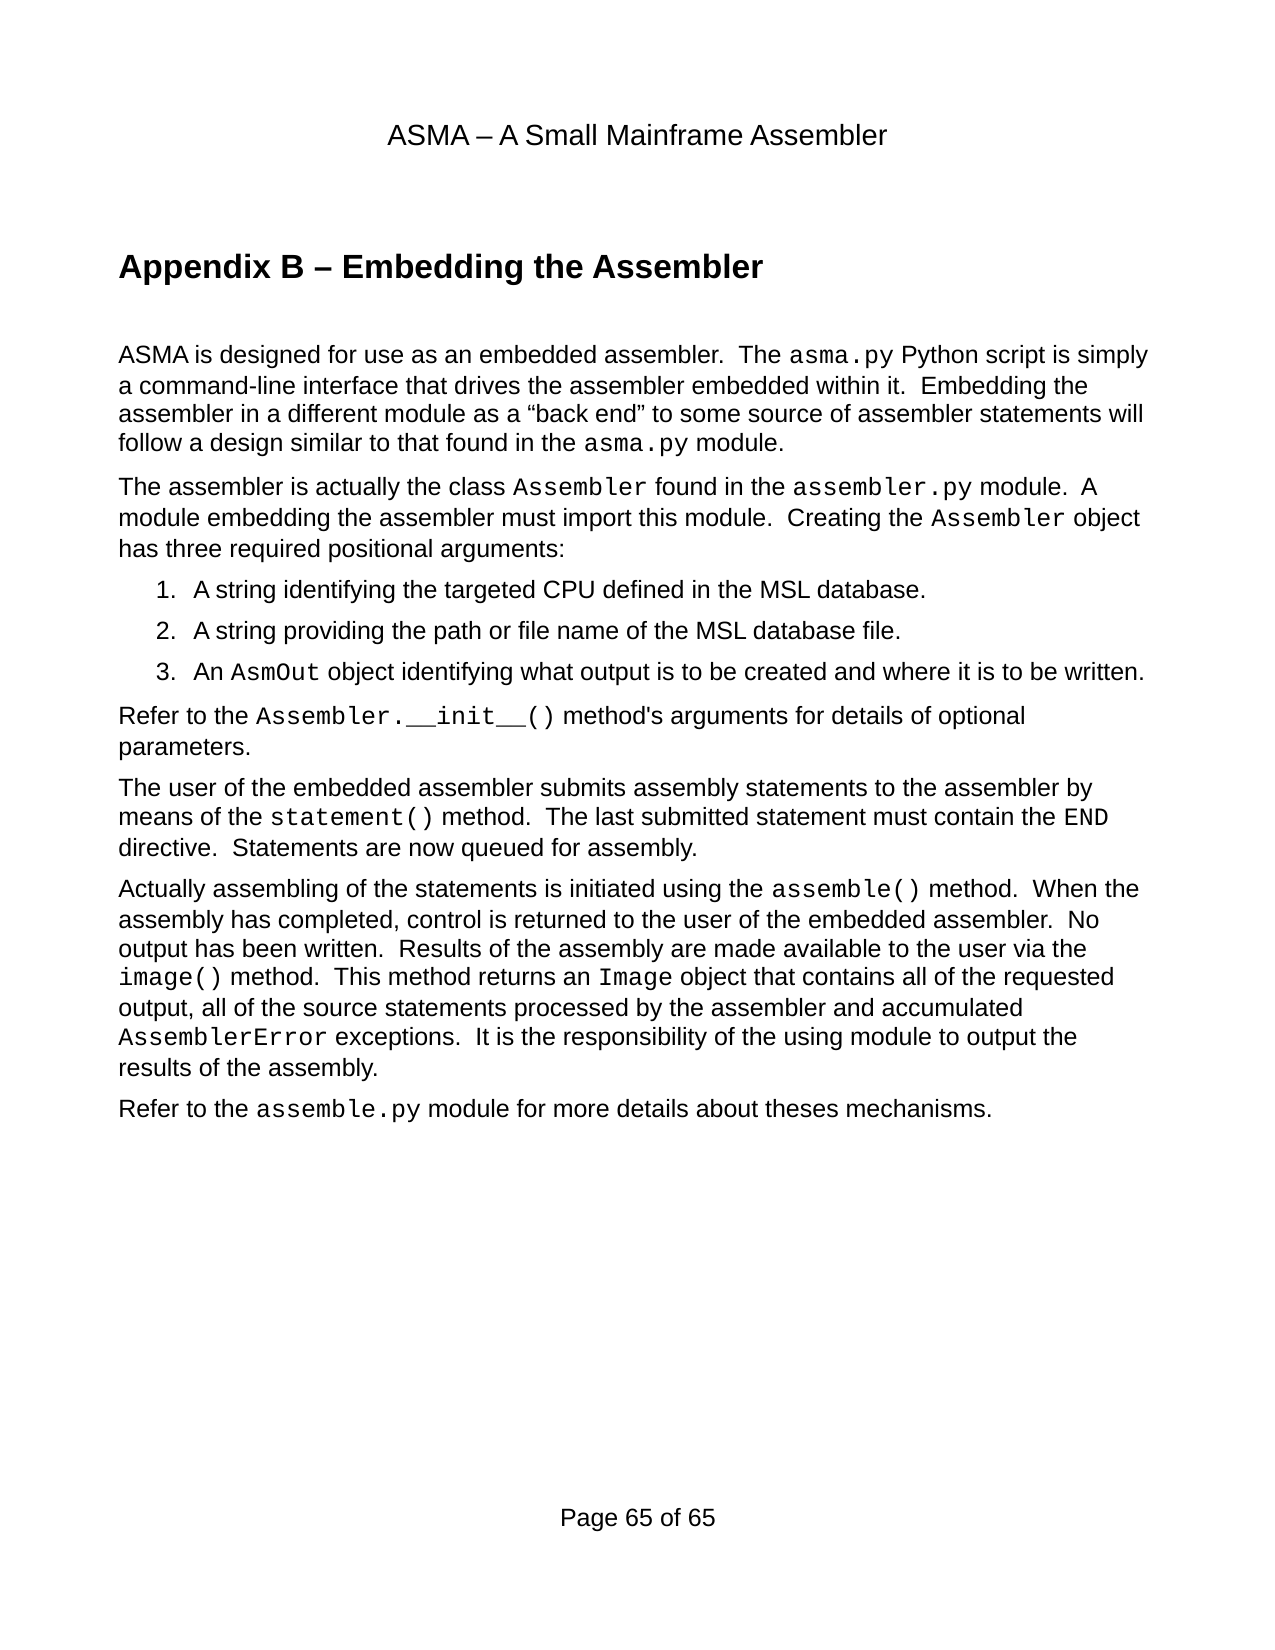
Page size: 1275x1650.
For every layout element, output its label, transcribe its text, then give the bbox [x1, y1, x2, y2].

text The user of the embedded assembler submits assembly statements to the assembler by means of the statement() method. The last submitted statement must contain the END directive. Statements are now queued for assembly. [118, 773, 1157, 861]
text Refer to the Assembler.__init__() method's arguments for details of optional parameters. [118, 701, 1157, 760]
text The assembler is actually the class Assembler found in the assembler.py module. A module embedding the assembler must import this module. Creating the Assembler object has three required positional arguments: [118, 472, 1157, 562]
list A string identifying the targeted CPU defined in the MSL database. [156, 575, 1157, 603]
text ASMA is designed for use as an embedded assembler. The asma.py Python script is simply a command-line interface that drives the assembler embedded within it. Embedding the assembler in a different module as a “back end” to some source of assembler statements will follow a design similar to that found in the asma.py module. [118, 340, 1157, 459]
text Refer to the assemble.py module for more details about theses mechanisms. [118, 1094, 1157, 1125]
list A string providing the path or file name of the MSL database file. [156, 616, 1157, 645]
list An AsmOut object identifying what output is to be created and where it is to be written. [156, 657, 1157, 688]
text Actually assembling of the statements is initiated using the assemble() method. When the assembly has completed, control is returned to the user of the embedded assembler. No output has been written. Results of the assembly are made available to the user via the image() method. This method returns an Image object that contains all of the requested output, all of the source statements processed by the assembler and accumulated AssemblerError exceptions. It is the responsibility of the using module to output the results of the assembly. [118, 874, 1157, 1082]
subtitle Appendix B – Embedding the Assembler [118, 247, 1157, 286]
